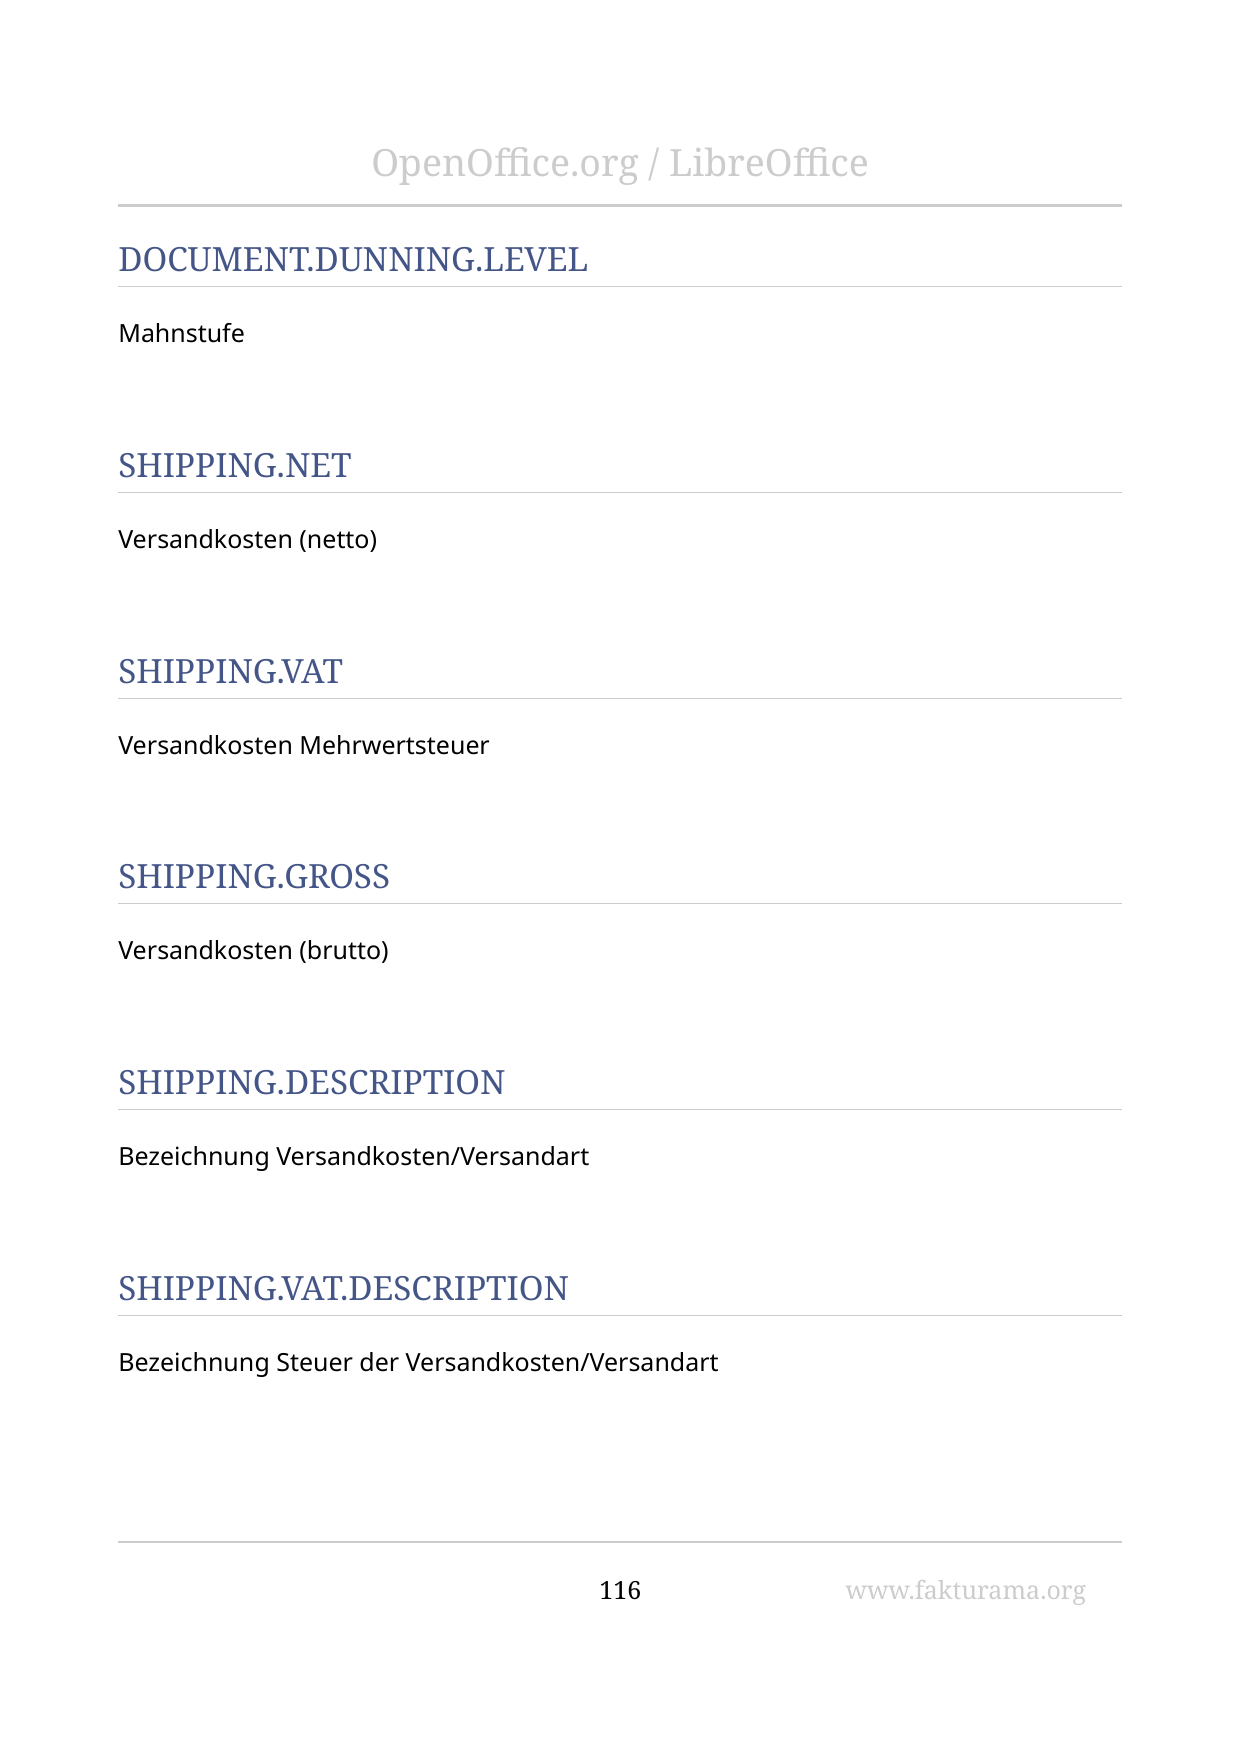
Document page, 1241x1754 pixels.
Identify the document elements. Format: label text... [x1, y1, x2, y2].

text Versandkosten (brutto) [118, 933, 1122, 967]
subtitle SHIPPING.VAT.DESCRIPTION [118, 1265, 1122, 1315]
text Bezeichnung Steuer der Versandkosten/Versandart [118, 1344, 1122, 1378]
text Versandkosten Mehrwertsteuer [118, 727, 1122, 761]
subtitle SHIPPING.DESCRIPTION [118, 1059, 1122, 1109]
text Versandkosten (netto) [118, 522, 1122, 556]
subtitle SHIPPING.VAT [118, 648, 1122, 698]
subtitle SHIPPING.GROSS [118, 853, 1122, 903]
subtitle DOCUMENT.DUNNING.LEVEL [118, 236, 1122, 286]
subtitle SHIPPING.NET [118, 442, 1122, 492]
text Bezeichnung Versandkosten/Versandart [118, 1139, 1122, 1173]
text Mahnstufe [118, 316, 1122, 350]
